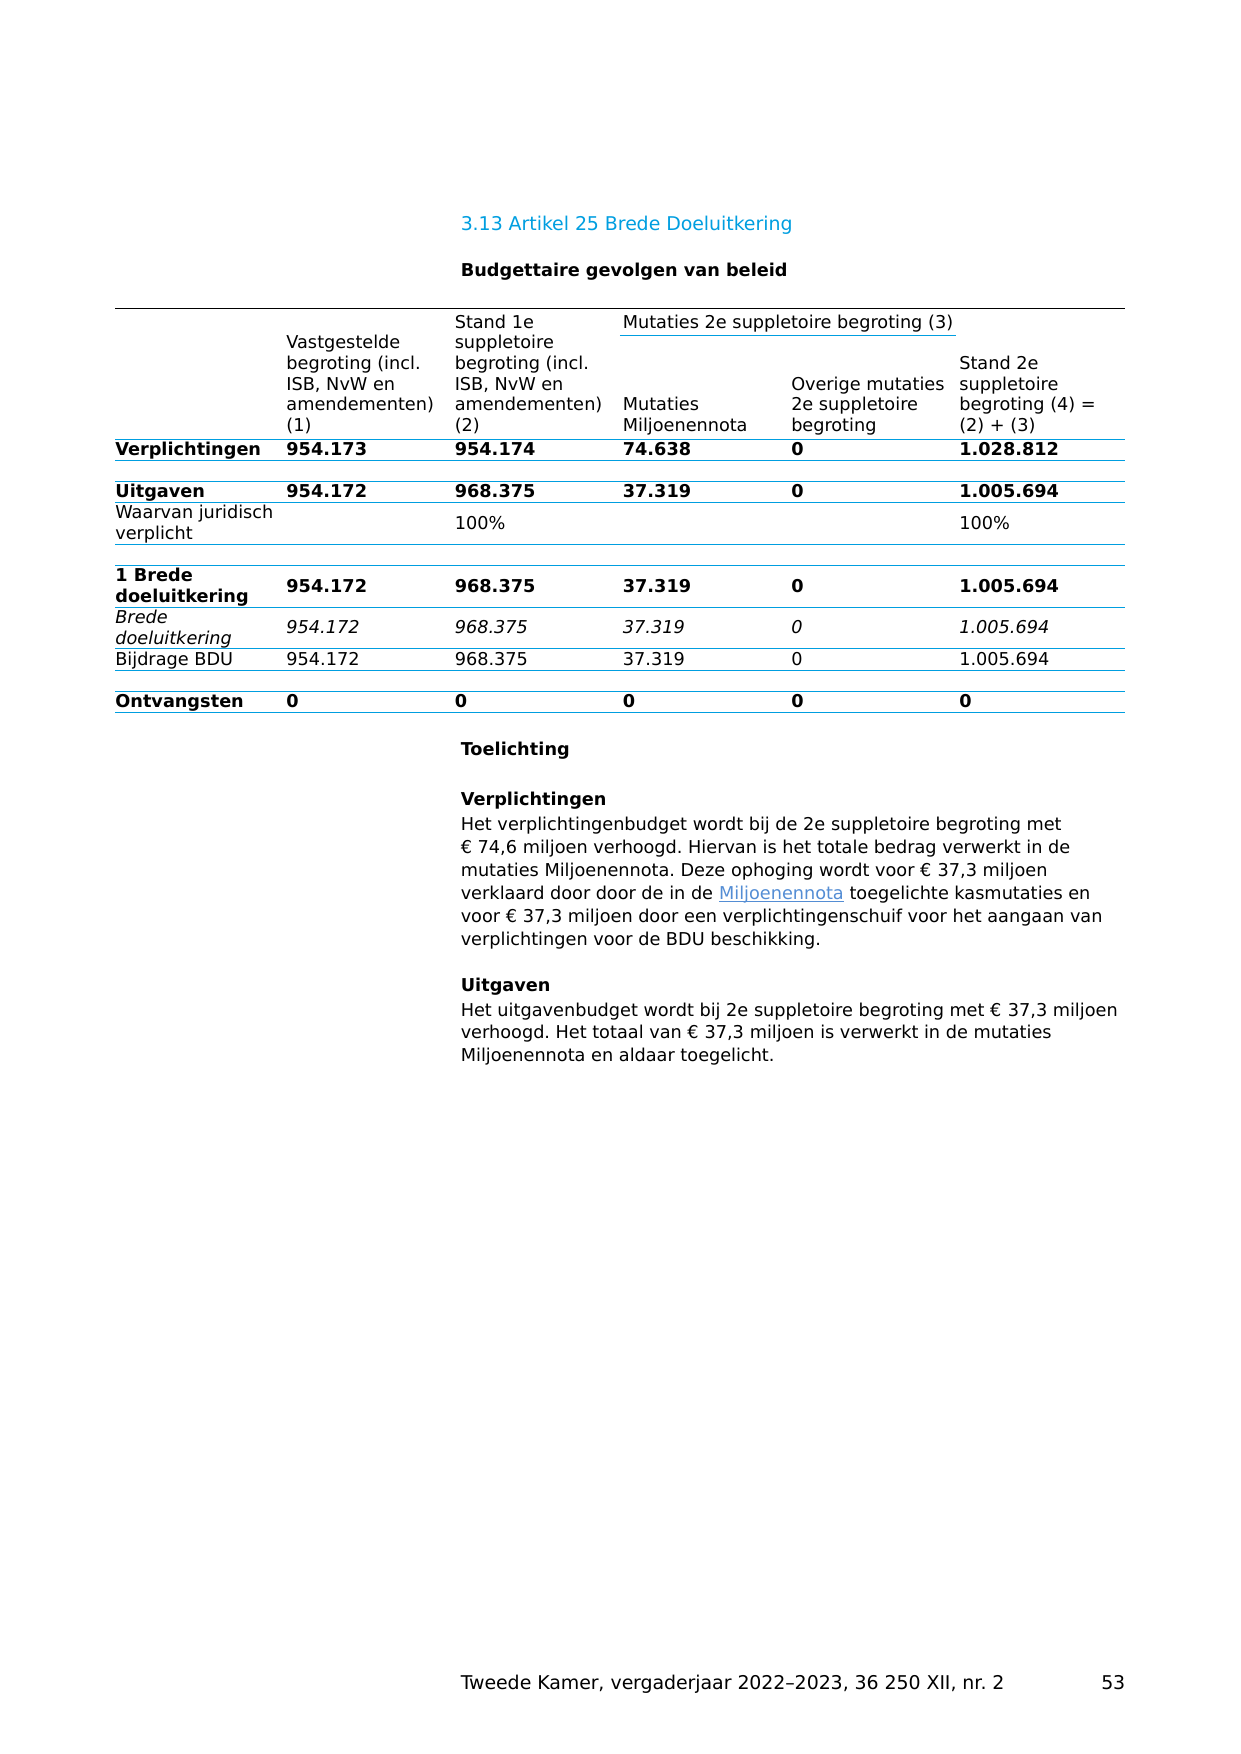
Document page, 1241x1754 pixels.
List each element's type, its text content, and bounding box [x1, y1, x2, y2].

table_cell 37.319 [620, 649, 788, 669]
table_cell [452, 545, 620, 565]
table_cell 1.005.694 [956, 608, 1125, 648]
table_cell 0 [788, 440, 956, 459]
table_cell Vastgestelde begroting (incl. ISB, NvW en amendementen) (1) [283, 309, 452, 438]
table_cell 0 [620, 692, 788, 712]
table_cell [620, 503, 788, 544]
table_cell 968.375 [452, 649, 620, 669]
table_cell 968.375 [452, 482, 620, 502]
table_cell 1.005.694 [956, 482, 1125, 502]
table_cell 0 [956, 692, 1125, 712]
table_cell 1.005.694 [956, 566, 1125, 607]
text Het uitgavenbudget wordt bij 2e suppletoire begroting met € 37,3 miljoen verhoogd. Het totaal van € 37,3 miljoen is verwerkt in de mutaties Miljoenennota en aldaar toegelicht. [461, 998, 1125, 1066]
table_cell 100% [956, 503, 1125, 544]
table_cell 954.172 [283, 608, 452, 648]
text Budgettaire gevolgen van beleid [461, 258, 1125, 281]
table_cell Overige mutaties 2e suppletoire begroting [788, 336, 956, 438]
table_cell [452, 461, 620, 481]
table_cell 0 [788, 649, 956, 669]
text Toelichting [461, 737, 1125, 760]
table_cell Mutaties Miljoenennota [620, 336, 788, 438]
table_cell [283, 503, 452, 544]
table_cell [115, 671, 283, 691]
table_cell 0 [283, 692, 452, 712]
table_cell [956, 671, 1125, 691]
table_cell 74.638 [620, 440, 788, 459]
table_cell 1.028.812 [956, 440, 1125, 459]
table_cell [788, 461, 956, 481]
table_cell 954.172 [283, 566, 452, 607]
table_cell 0 [788, 482, 956, 502]
table_cell Brede doeluitkering [115, 608, 283, 648]
table_cell Stand 2e suppletoire begroting (4) = (2) + (3) [956, 309, 1125, 438]
table_cell Bijdrage BDU [115, 649, 283, 669]
table_cell 1 Brede doeluitkering [115, 566, 283, 607]
table_cell Waarvan juridisch verplicht [115, 503, 283, 544]
table_cell Ontvangsten [115, 692, 283, 712]
table_cell 37.319 [620, 566, 788, 607]
table_cell [115, 545, 283, 565]
table_cell 0 [452, 692, 620, 712]
table_cell Verplichtingen [115, 440, 283, 459]
table_cell 37.319 [620, 482, 788, 502]
table_cell [956, 545, 1125, 565]
table_cell 0 [788, 608, 956, 648]
table_cell [788, 545, 956, 565]
table_cell 0 [788, 566, 956, 607]
table_cell [788, 503, 956, 544]
table_cell [620, 545, 788, 565]
text Uitgaven [461, 973, 1125, 996]
table_cell 954.172 [283, 482, 452, 502]
table_cell 37.319 [620, 608, 788, 648]
table_cell 1.005.694 [956, 649, 1125, 669]
table_cell Uitgaven [115, 482, 283, 502]
table_cell 100% [452, 503, 620, 544]
table_cell [283, 461, 452, 481]
title 3.13 Artikel 25 Brede Doeluitkering [461, 213, 1125, 235]
table_cell 968.375 [452, 566, 620, 607]
table_cell 0 [788, 692, 956, 712]
table_cell 954.174 [452, 440, 620, 459]
table_cell [620, 671, 788, 691]
table_cell [956, 461, 1125, 481]
text Het verplichtingenbudget wordt bij de 2e suppletoire begroting met € 74,6 miljoen verhoogd. Hiervan is het totale bedrag verwerkt in de mutaties Miljoenennota. Deze ophoging wordt voor € 37,3 miljoen verklaard door door de in de Miljoenennota toegelichte kasmutaties en voor € 37,3 miljoen door een verplichtingenschuif voor het aangaan van verplichtingen voor de BDU beschikking. [461, 812, 1125, 950]
table_cell [115, 461, 283, 481]
table_cell [115, 309, 283, 438]
table_cell [788, 671, 956, 691]
table_cell [283, 545, 452, 565]
table_cell Stand 1e suppletoire begroting (incl. ISB, NvW en amendementen) (2) [452, 309, 620, 438]
table_cell Mutaties 2e suppletoire begroting (3) [620, 309, 956, 335]
table_cell 954.173 [283, 440, 452, 459]
table_header Tabel 18 Budgettaire gevolgen van beleid artikel 25 Brede Doeluitkering (bedragen x € 1.000) [115, 283, 1125, 308]
text Verplichtingen [461, 787, 1125, 810]
table_cell 968.375 [452, 608, 620, 648]
table_cell 954.172 [283, 649, 452, 669]
table_cell [452, 671, 620, 691]
table_cell [620, 461, 788, 481]
table_cell [283, 671, 452, 691]
